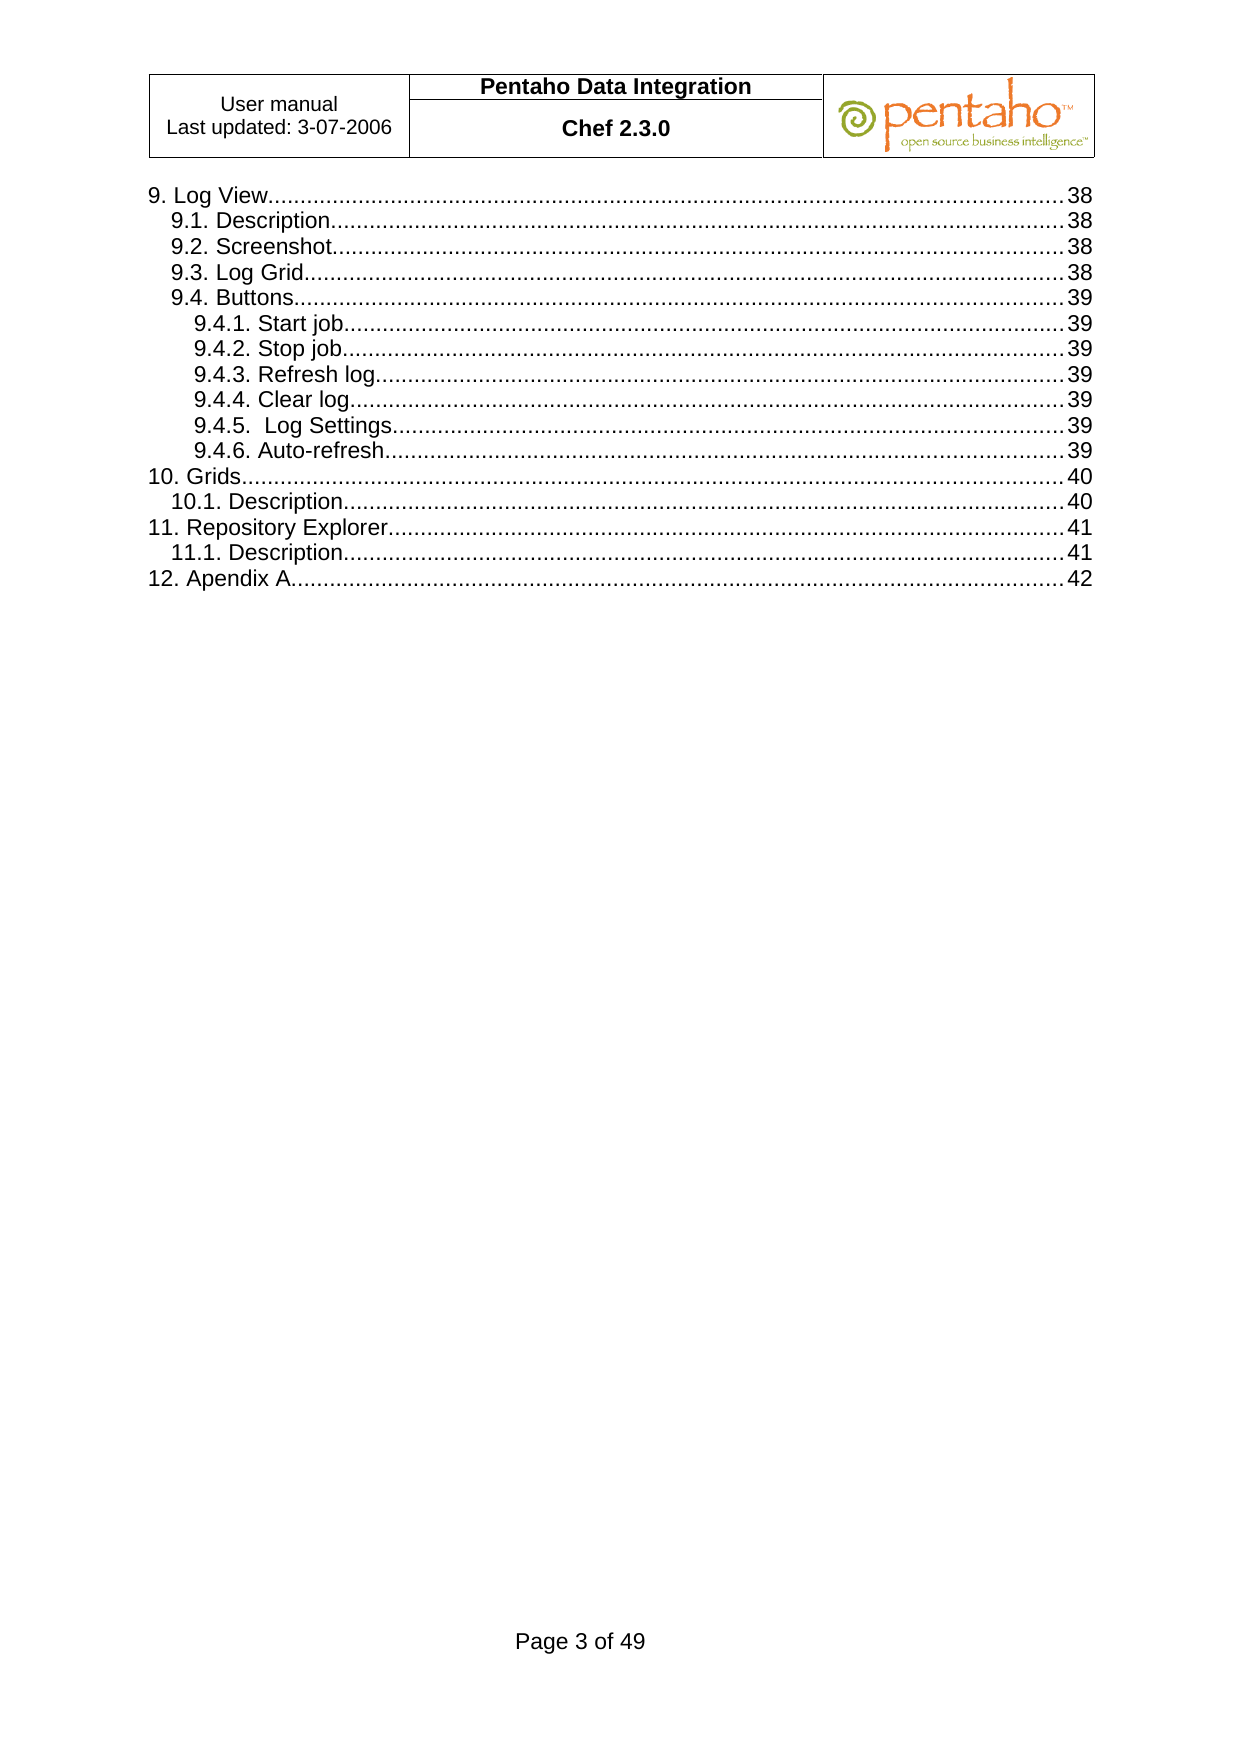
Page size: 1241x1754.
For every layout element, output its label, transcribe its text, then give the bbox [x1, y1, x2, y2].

text 9.4.4. Clear log 39 [193, 387, 1092, 412]
text 10.1. Description 40 [171, 489, 1092, 514]
text 9.4.6. Auto-refresh 39 [193, 438, 1092, 463]
text 12. Apendix A 42 [148, 566, 1092, 591]
text 10. Grids 40 [148, 463, 1092, 489]
text 9. Log View 38 [148, 183, 1092, 208]
text 9.3. Log Grid 38 [171, 259, 1092, 285]
text 9.4.2. Stop job 39 [193, 336, 1092, 361]
text 9.1. Description 38 [171, 208, 1092, 234]
text 9.2. Screenshot 38 [171, 234, 1092, 259]
text 9.4.5. Log Settings 39 [193, 412, 1092, 438]
text 11.1. Description 41 [171, 540, 1092, 566]
text 9.4. Buttons 39 [171, 285, 1092, 310]
text 9.4.1. Start job 39 [193, 310, 1092, 336]
text 9.4.3. Refresh log 39 [193, 361, 1092, 387]
text 11. Repository Explorer 41 [148, 514, 1092, 540]
